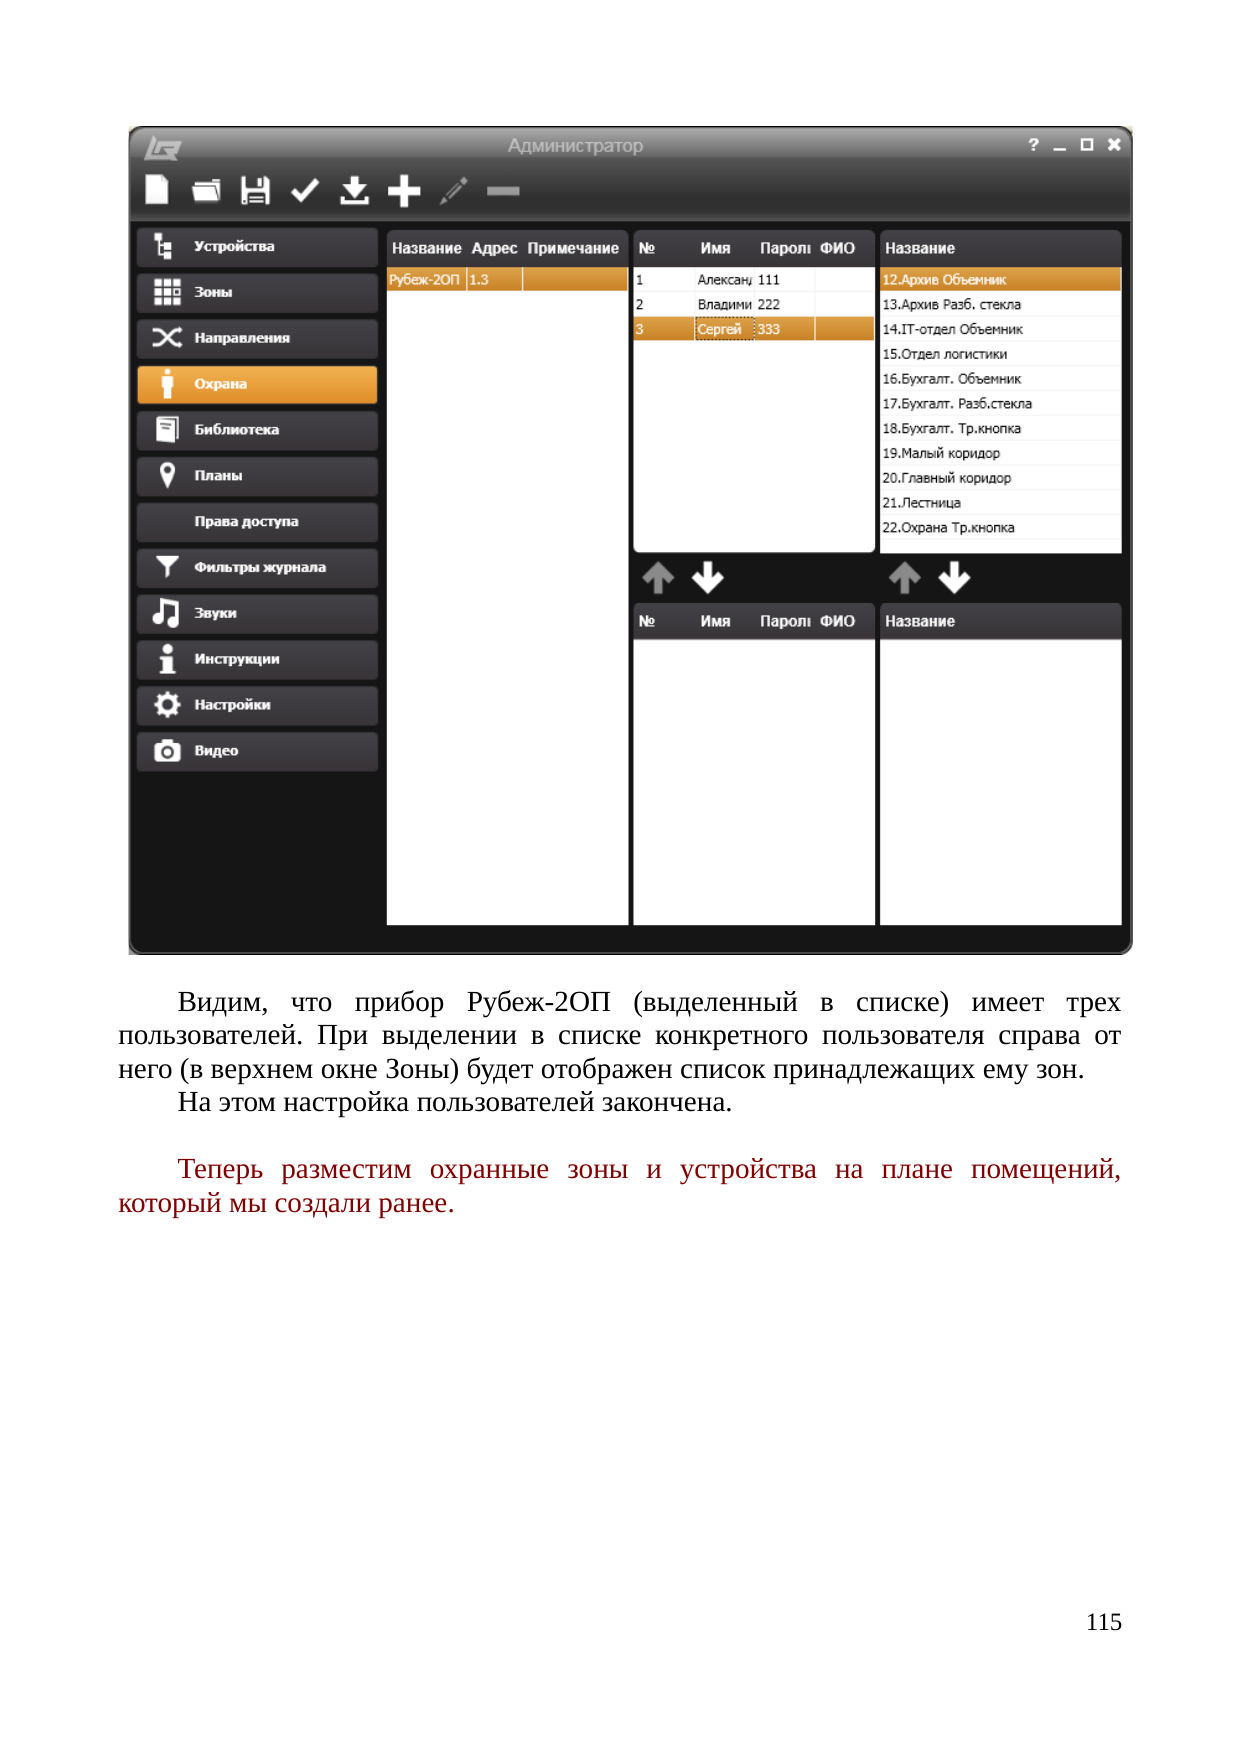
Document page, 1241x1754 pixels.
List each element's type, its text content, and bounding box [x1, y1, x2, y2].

text На этом настройка пользователей закончена. [118, 1084, 1122, 1118]
text Теперь разместим охранные зоны и устройства на плане помещений, который мы создали ранее. [118, 1151, 1122, 1218]
picture [128, 126, 1133, 955]
text Видим, что прибор Рубеж-2ОП (выделенный в списке) имеет трех пользователей. При выделении в списке конкретного пользователя справа от него (в верхнем окне Зоны) будет отображен список принадлежащих ему зон. [118, 118, 1122, 1084]
